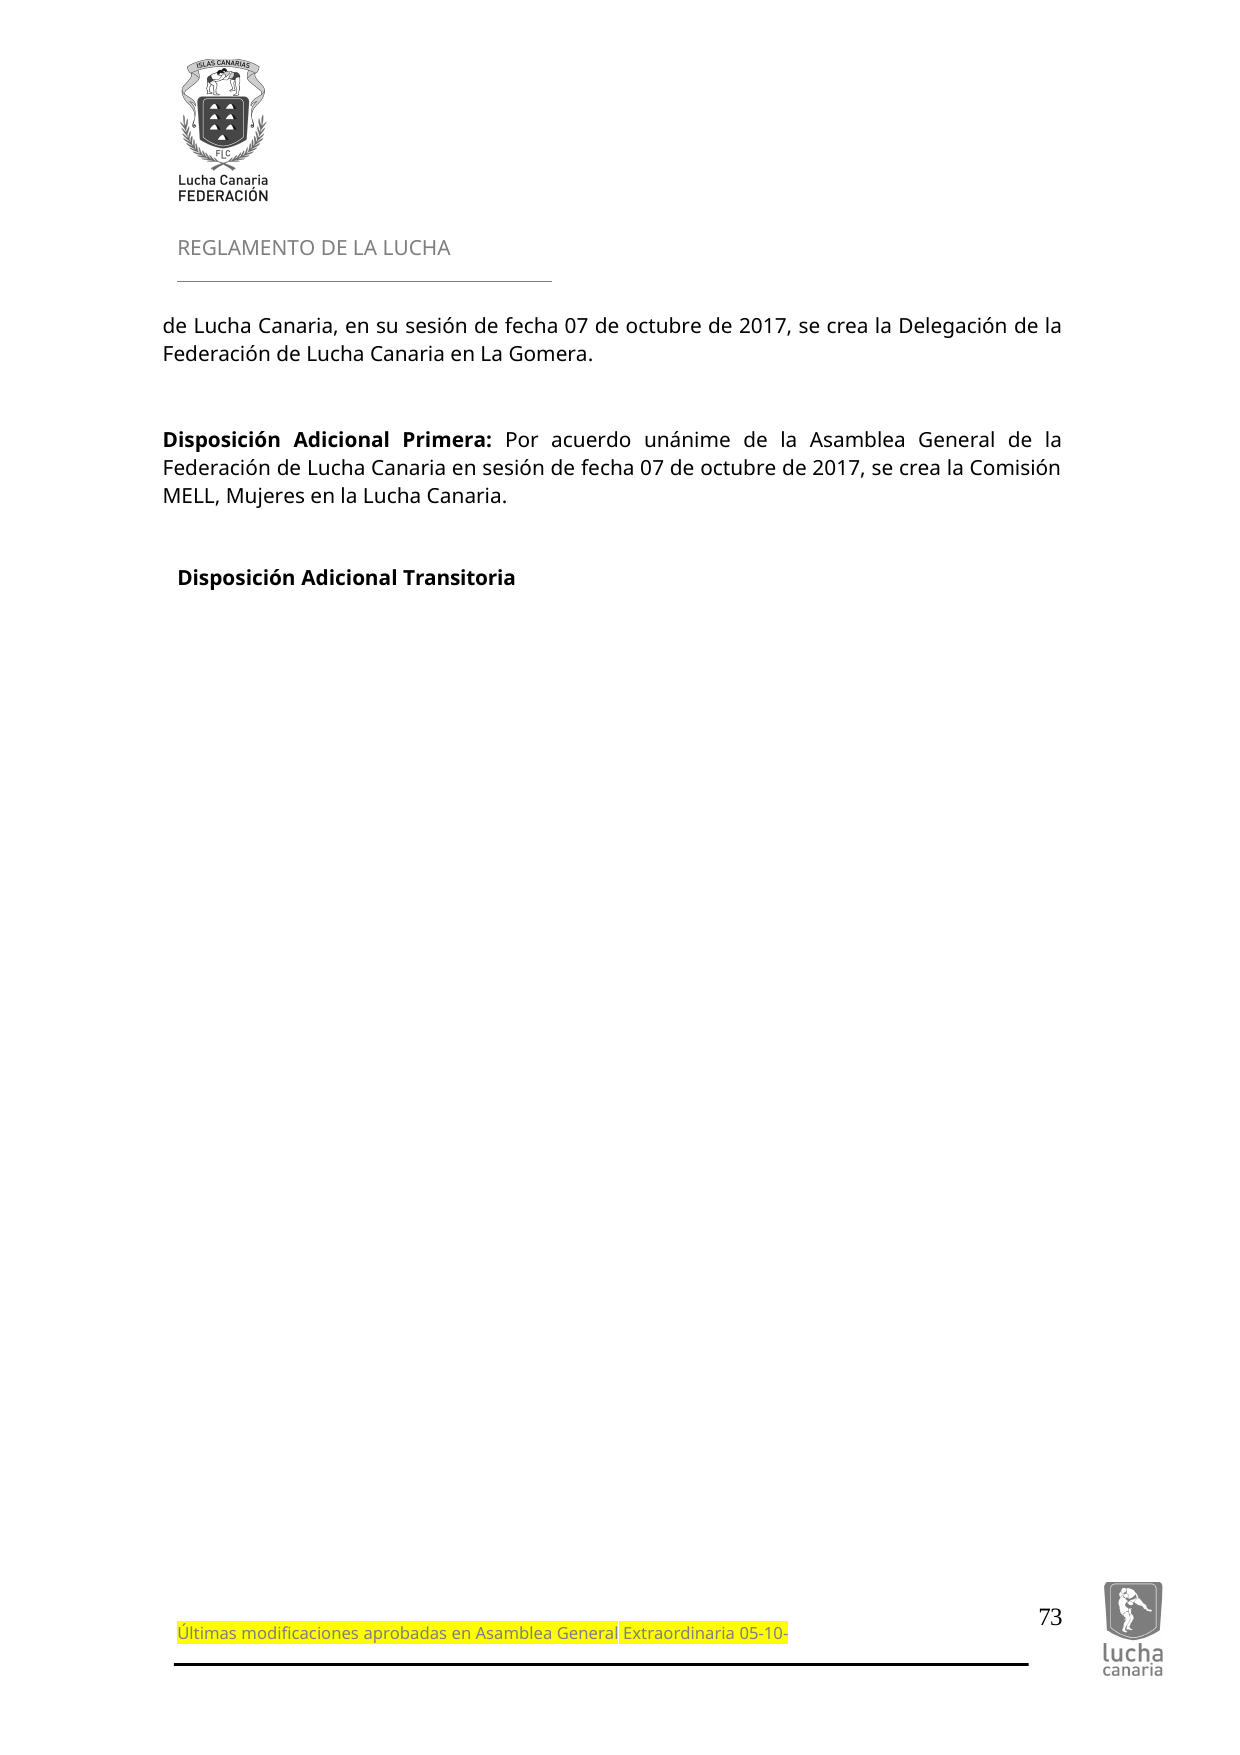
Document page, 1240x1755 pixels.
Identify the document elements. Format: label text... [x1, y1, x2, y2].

subtitle Disposición Adicional Transitoria [177, 563, 1107, 592]
text Disposición Adicional Primera: Por acuerdo unánime de la Asamblea General de la Federación de Lucha Canaria en sesión de fecha 07 de octubre de 2017, se crea la Comisión MELL, Mujeres en la Lucha Canaria. [162, 425, 1063, 510]
text de Lucha Canaria, en su sesión de fecha 07 de octubre de 2017, se crea la Delegación de la Federación de Lucha Canaria en La Gomera. [162, 311, 1063, 368]
